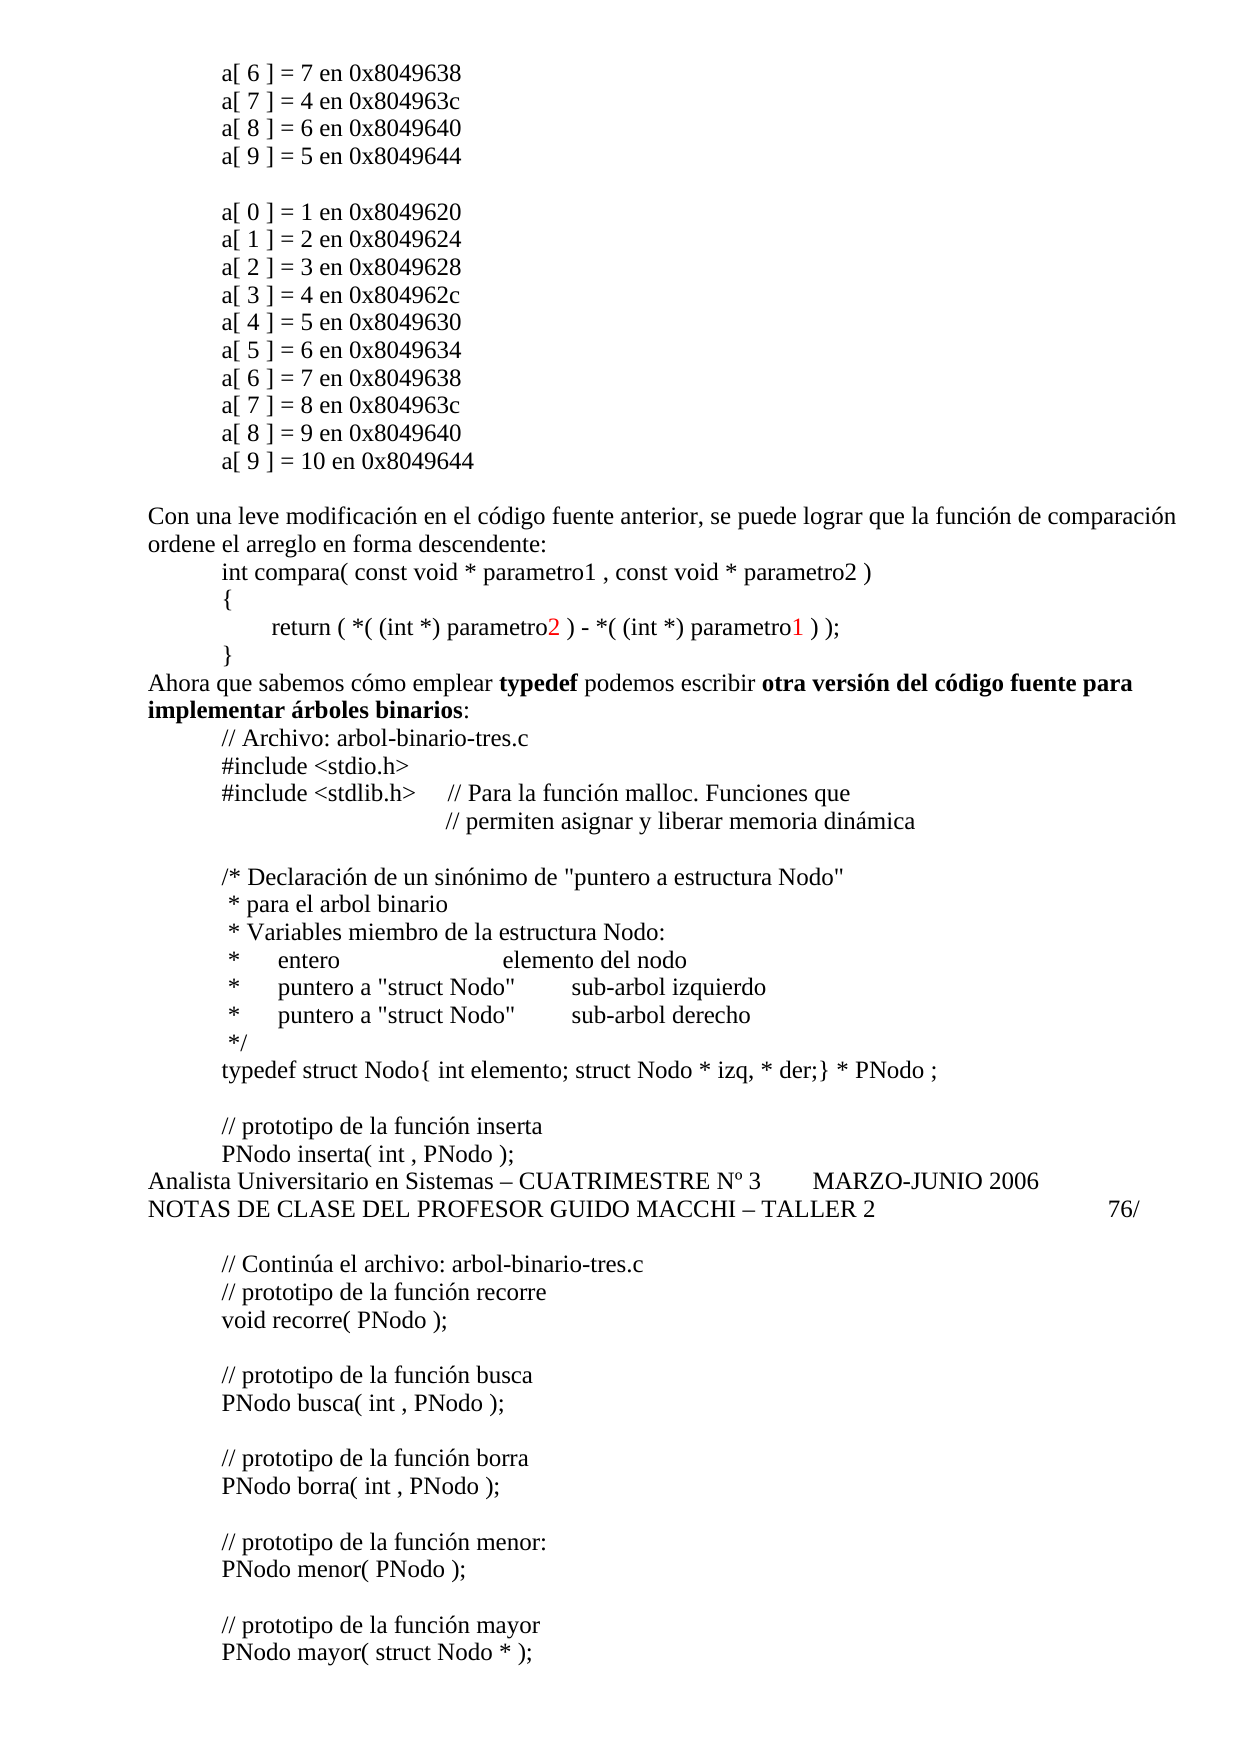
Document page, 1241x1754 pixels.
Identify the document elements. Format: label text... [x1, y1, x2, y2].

text a[ 0 ] = 1 en 0x8049620 [148, 198, 1181, 225]
text { [148, 586, 1181, 613]
text * Variables miembro de la estructura Nodo: [148, 918, 1181, 946]
text */ [148, 1029, 1181, 1057]
text a[ 7 ] = 8 en 0x804963c [148, 392, 1181, 419]
text // prototipo de la función busca [148, 1361, 1181, 1389]
text Con una leve modificación en el código fuente anterior, se puede lograr que la función de comparación ordene el arreglo en forma descendente: [148, 502, 1181, 558]
text // prototipo de la función menor: [148, 1528, 1181, 1555]
text // Archivo: arbol-binario-tres.c [148, 724, 1181, 752]
text * para el arbol binario [148, 890, 1181, 918]
text return ( *( (int *) parametro2 ) - *( (int *) parametro1 ) ); [148, 613, 1181, 641]
text a[ 4 ] = 5 en 0x8049630 [148, 308, 1181, 336]
text void recorre( PNodo ); [148, 1306, 1181, 1334]
text a[ 9 ] = 5 en 0x8049644 [148, 142, 1181, 170]
text Analista Universitario en Sistemas – CUATRIMESTRE Nº 3 MARZO-JUNIO 2006 [148, 1167, 1181, 1195]
text a[ 9 ] = 10 en 0x8049644 [148, 447, 1181, 475]
text int compara( const void * parametro1 , const void * parametro2 ) [148, 558, 1181, 586]
text a[ 1 ] = 2 en 0x8049624 [148, 225, 1181, 253]
text PNodo mayor( struct Nodo * ); [148, 1638, 1181, 1666]
text // permiten asignar y liberar memoria dinámica [148, 807, 1181, 835]
text * entero elemento del nodo [148, 946, 1181, 973]
text a[ 3 ] = 4 en 0x804962c [148, 281, 1181, 308]
text a[ 8 ] = 6 en 0x8049640 [148, 114, 1181, 142]
text PNodo borra( int , PNodo ); [148, 1472, 1181, 1500]
text * puntero a "struct Nodo" sub-arbol izquierdo [148, 973, 1181, 1001]
text a[ 5 ] = 6 en 0x8049634 [148, 336, 1181, 364]
text PNodo inserta( int , PNodo ); [148, 1140, 1181, 1167]
text PNodo busca( int , PNodo ); [148, 1389, 1181, 1417]
text } [148, 641, 1181, 669]
text Ahora que sabemos cómo emplear typedef podemos escribir otra versión del código fuente para implementar árboles binarios: [148, 669, 1181, 724]
text a[ 8 ] = 9 en 0x8049640 [148, 419, 1181, 447]
text // prototipo de la función inserta [148, 1112, 1181, 1140]
text // Continúa el archivo: arbol-binario-tres.c [148, 1251, 1181, 1278]
text // prototipo de la función recorre [148, 1278, 1181, 1306]
text /* Declaración de un sinónimo de "puntero a estructura Nodo" [148, 863, 1181, 890]
text #include <stdlib.h> // Para la función malloc. Funciones que [148, 779, 1181, 807]
text a[ 6 ] = 7 en 0x8049638 [148, 59, 1181, 87]
text PNodo menor( PNodo ); [148, 1555, 1181, 1583]
text // prototipo de la función mayor [148, 1611, 1181, 1638]
text a[ 2 ] = 3 en 0x8049628 [148, 253, 1181, 281]
text a[ 7 ] = 4 en 0x804963c [148, 87, 1181, 114]
text a[ 6 ] = 7 en 0x8049638 [148, 364, 1181, 392]
text * puntero a "struct Nodo" sub-arbol derecho [148, 1001, 1181, 1029]
text // prototipo de la función borra [148, 1444, 1181, 1472]
text #include <stdio.h> [148, 752, 1181, 779]
text typedef struct Nodo{ int elemento; struct Nodo * izq, * der;} * PNodo ; [148, 1057, 1181, 1084]
text NOTAS DE CLASE DEL PROFESOR GUIDO MACCHI – TALLER 2 76/ [148, 1195, 1181, 1223]
